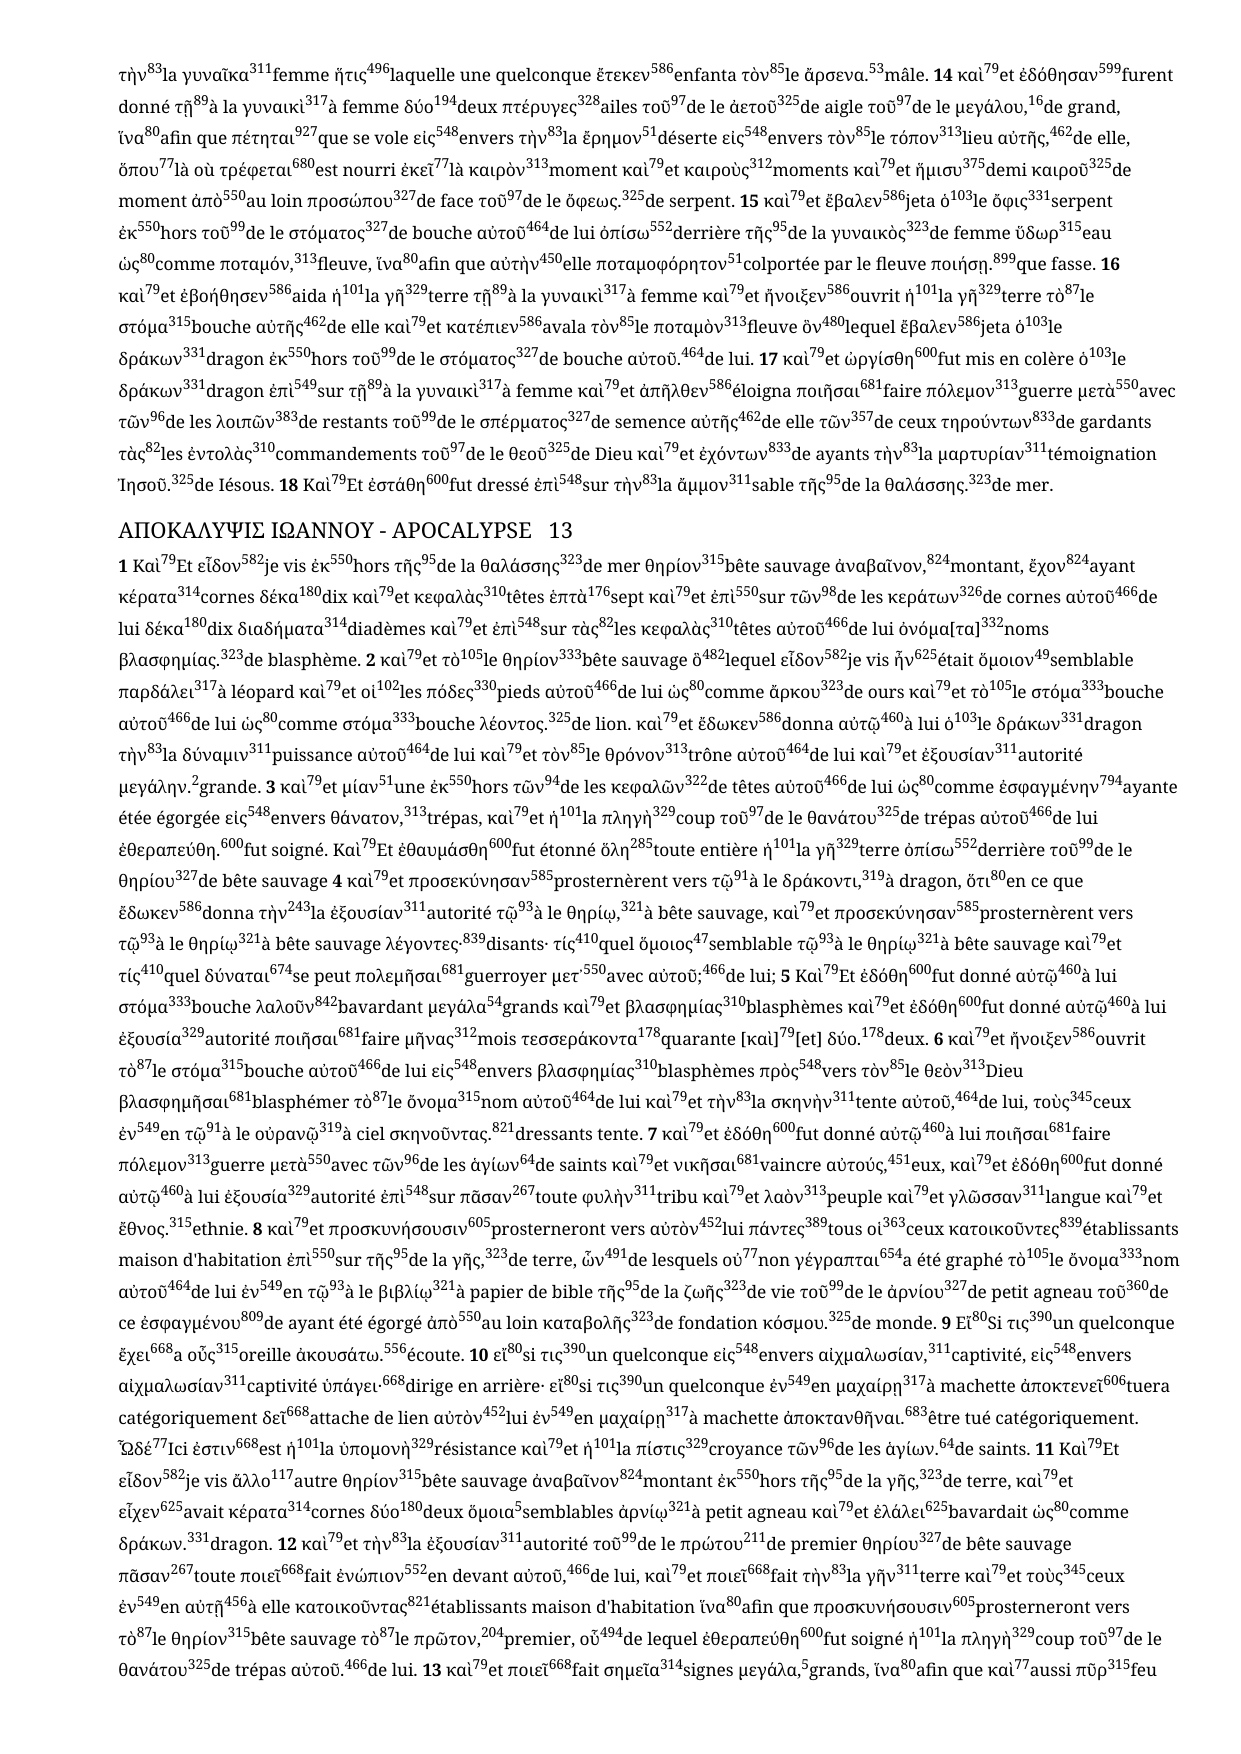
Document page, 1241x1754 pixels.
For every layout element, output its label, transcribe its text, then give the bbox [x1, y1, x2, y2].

text 1 Καὶ79Et εἶδον582je vis ἐκ550hors τῆς95de la θαλάσσης323de mer θηρίον315bête sauvage ἀναβαῖνον,824montant, ἔχον824ayant κέρατα314cornes δέκα180dix καὶ79et κεφαλὰς310têtes ἑπτὰ176sept καὶ79et ἐπὶ550sur τῶν98de les κεράτων326de cornes αὐτοῦ466de lui δέκα180dix διαδήματα314diadèmes καὶ79et ἐπὶ548sur τὰς82les κεφαλὰς310têtes αὐτοῦ466de lui ὀνόμα[τα]332noms βλασφημίας.323de blasphème. 2 καὶ79et τὸ105le θηρίον333bête sauvage ὃ482lequel εἶδον582je vis ἦν625était ὅμοιον49semblable παρδάλει317à léopard καὶ79et οἱ102les πόδες330pieds αὐτοῦ466de lui ὡς80comme ἄρκου323de ours καὶ79et τὸ105le στόμα333bouche αὐτοῦ466de lui ὡς80comme στόμα333bouche λέοντος.325de lion. καὶ79et ἔδωκεν586donna αὐτῷ460à lui ὁ103le δράκων331dragon τὴν83la δύναμιν311puissance αὐτοῦ464de lui καὶ79et τὸν85le θρόνον313trône αὐτοῦ464de lui καὶ79et ἐξουσίαν311autorité μεγάλην.2grande. 3 καὶ79et μίαν51une ἐκ550hors τῶν94de les κεφαλῶν322de têtes αὐτοῦ466de lui ὡς80comme ἐσφαγμένην794ayante étée égorgée εἰς548envers θάνατον,313trépas, καὶ79et ἡ101la πληγὴ329coup τοῦ97de le θανάτου325de trépas αὐτοῦ466de lui ἐθεραπεύθη.600fut soigné. Καὶ79Et ἐθαυμάσθη600fut étonné ὅλη285toute entière ἡ101la γῆ329terre ὀπίσω552derrière τοῦ99de le θηρίου327de bête sauvage 4 καὶ79et προσεκύνησαν585prosternèrent vers τῷ91à le δράκοντι,319à dragon, ὅτι80en ce que ἔδωκεν586donna τὴν243la ἐξουσίαν311autorité τῷ93à le θηρίῳ,321à bête sauvage, καὶ79et προσεκύνησαν585prosternèrent vers τῷ93à le θηρίῳ321à bête sauvage λέγοντες·839disants· τίς410quel ὅμοιος47semblable τῷ93à le θηρίῳ321à bête sauvage καὶ79et τίς410quel δύναται674se peut πολεμῆσαι681guerroyer μετ᾽550avec αὐτοῦ;466de lui; 5 Καὶ79Et ἐδόθη600fut donné αὐτῷ460à lui στόμα333bouche λαλοῦν842bavardant μεγάλα54grands καὶ79et βλασφημίας310blasphèmes καὶ79et ἐδόθη600fut donné αὐτῷ460à lui ἐξουσία329autorité ποιῆσαι681faire μῆνας312mois τεσσεράκοντα178quarante [καὶ]79[et] δύο.178deux. 6 καὶ79et ἤνοιξεν586ouvrit τὸ87le στόμα315bouche αὐτοῦ466de lui εἰς548envers βλασφημίας310blasphèmes πρὸς548vers τὸν85le θεὸν313Dieu βλασφημῆσαι681blasphémer τὸ87le ὄνομα315nom αὐτοῦ464de lui καὶ79et τὴν83la σκηνὴν311tente αὐτοῦ,464de lui, τοὺς345ceux ἐν549en τῷ91à le οὐρανῷ319à ciel σκηνοῦντας.821dressants tente. 7 καὶ79et ἐδόθη600fut donné αὐτῷ460à lui ποιῆσαι681faire πόλεμον313guerre μετὰ550avec τῶν96de les ἁγίων64de saints καὶ79et νικῆσαι681vaincre αὐτούς,451eux, καὶ79et ἐδόθη600fut donné αὐτῷ460à lui ἐξουσία329autorité ἐπὶ548sur πᾶσαν267toute φυλὴν311tribu καὶ79et λαὸν313peuple καὶ79et γλῶσσαν311langue καὶ79et ἔθνος.315ethnie. 8 καὶ79et προσκυνήσουσιν605prosterneront vers αὐτὸν452lui πάντες389tous οἱ363ceux κατοικοῦντες839établissants maison d'habitation ἐπὶ550sur τῆς95de la γῆς,323de terre, ὧν491de lesquels οὐ77non γέγραπται654a été graphé τὸ105le ὄνομα333nom αὐτοῦ464de lui ἐν549en τῷ93à le βιβλίῳ321à papier de bible τῆς95de la ζωῆς323de vie τοῦ99de le ἀρνίου327de petit agneau τοῦ360de ce ἐσφαγμένου809de ayant été égorgé ἀπὸ550au loin καταβολῆς323de fondation κόσμου.325de monde. 9 Εἴ80Si τις390un quelconque ἔχει668a οὖς315oreille ἀκουσάτω.556écoute. 10 εἴ80si τις390un quelconque εἰς548envers αἰχμαλωσίαν,311captivité, εἰς548envers αἰχμαλωσίαν311captivité ὑπάγει·668dirige en arrière· εἴ80si τις390un quelconque ἐν549en μαχαίρῃ317à machette ἀποκτενεῖ606tuera catégoriquement δεῖ668attache de lien αὐτὸν452lui ἐν549en μαχαίρῃ317à machette ἀποκτανθῆναι.683être tué catégoriquement. Ὧδέ77Ici ἐστιν668est ἡ101la ὑπομονὴ329résistance καὶ79et ἡ101la πίστις329croyance τῶν96de les ἁγίων.64de saints. 11 Καὶ79Et εἶδον582je vis ἄλλο117autre θηρίον315bête sauvage ἀναβαῖνον824montant ἐκ550hors τῆς95de la γῆς,323de terre, καὶ79et εἶχεν625avait κέρατα314cornes δύο180deux ὅμοια5semblables ἀρνίῳ321à petit agneau καὶ79et ἐλάλει625bavardait ὡς80comme δράκων.331dragon. 12 καὶ79et τὴν83la ἐξουσίαν311autorité τοῦ99de le πρώτου211de premier θηρίου327de bête sauvage πᾶσαν267toute ποιεῖ668fait ἐνώπιον552en devant αὐτοῦ,466de lui, καὶ79et ποιεῖ668fait τὴν83la γῆν311terre καὶ79et τοὺς345ceux ἐν549en αὐτῇ456à elle κατοικοῦντας821établissants maison d'habitation ἵνα80afin que προσκυνήσουσιν605prosterneront vers τὸ87le θηρίον315bête sauvage τὸ87le πρῶτον,204premier, οὗ494de lequel ἐθεραπεύθη600fut soigné ἡ101la πληγὴ329coup τοῦ97de le θανάτου325de trépas αὐτοῦ.466de lui. 13 καὶ79et ποιεῖ668fait σημεῖα314signes μεγάλα,5grands, ἵνα80afin que καὶ77aussi πῦρ315feu ποιῇ921que fasse καταβαίνειν689descendre ἐκ550hors τοῦ97de le οὐρανοῦ325de ciel εἰς548envers τὴν83la γῆν311terre ἐνώπιον552en devant τῶν96de les ἀνθρώπων,324de êtres humains, 14 καὶ79et πλανᾷ668égare τοὺς345ceux κατοικοῦντας821établissants maison d'habitation ἐπὶ550sur τῆς95de la γῆς323de terre διὰ548par le fait de τὰ86les σημεῖα314signes ἃ499lesquels ἐδόθη600fut donné αὐτῷ460à lui ποιῆσαι681faire ἐνώπιον552en devant τοῦ99de le θηρίου,327de bête sauvage, λέγων840disant τοῖς351à ceux κατοικοῦσιν827à établissants maison d'habitation ἐπὶ550sur τῆς95de la γῆς323de terre ποιῆσαι681faire εἰκόνα311icône τῷ93à le θηρίῳ,321à bête sauvage, ὃς498lequel ἔχει668a τὴν83la πληγὴν311coup τῆς95de la μαχαίρης323de machette καὶ79et ἔζησεν.586vécut. 15 Καὶ79Et ἐδόθη600fut donné αὐτῷ460à lui δοῦναι681donner πνεῦμα315souffle τῇ89à la εἰκόνι317à icône τοῦ99de le θηρίου,327de bête sauvage, ἵνα80afin que καὶ77aussi λαλήσῃ899que bavarde ἡ101la εἰκὼν329icône τοῦ99de le θηρίου327de bête sauvage καὶ79et ποιήσῃ899que fasse [ἵνα]80[afin que] ὅσοι497autant lesquels ἐὰν340si le cas échéant μὴ77ne pas προσκυνήσωσιν898que prosternent vers τῇ89à la εἰκόνι317à icône τοῦ99de le θηρίου327de bête sauvage ἀποκτανθῶσιν.910que soient tué catégoriquement. 16 καὶ79et ποιεῖ668fait πάντας,268tous, τοὺς84les μικροὺς52petits καὶ79et τοὺς84les μεγάλους,52grands, καὶ79et τοὺς84les πλουσίους52riches καὶ79et τοὺς84les πτωχούς,52pauvres, καὶ79et τοὺς84les ἐλευθέρους52libres καὶ79et τοὺς84les δούλους,312mâles esclaves, ἵνα80afin que δῶσιν898que donnent αὐτοῖς457à eux χάραγμα315gravure ἐπὶ550sur τῆς95de la χειρὸς323de main αὐτῶν463de eux τῆς95de la δεξιᾶς14de droite ἢ79ou ἐπὶ548sur τὸ87le μέτωπον315front αὐτῶν463de eux 17 καὶ79et ἵνα80afin que μή77ne pas τις390un quelconque δύνηται927que se puisse ἀγοράσαι681acheter à l'agora ἢ79ou πωλῆσαι681troquer εἰ551si μὴ77ne pas ὁ364celui ἔχων840ayant τὸ87le χάραγμα315gravure τὸ87le ὄνομα315nom τοῦ99de le θηρίου327de bête sauvage ἢ79ou τὸν85le ἀριθμὸν313nombre τοῦ99de le ὀνόματος327de nom αὐτοῦ.466de lui. 18 Ὧδε77Ici ἡ101la σοφία329sagesse ἐστίν.668est. ὁ364celui ἔχων840ayant νοῦν313intellect ψηφισάτω556compte au caillou lisse τὸν85le ἀριθμὸν313nombre τοῦ99de le θηρίου,327de bête sauvage, ἀριθμὸς331nombre γὰρ79car ἀνθρώπου325de être humain ἐστίν,668est, καὶ79et ὁ103le ἀριθμὸς331nombre αὐτοῦ466de lui ἔστιν668est ἑξακόσιοι46six-cents ἑξήκοντα46soixante ἕξ.46six. [118, 550, 1181, 1682]
text ΑΠΟΚΑΛΥΨΙΣ ΙΩΑΝΝΟΥ - APOCALYPSE 13 [118, 516, 1181, 545]
text 1 Καὶ79Et σημεῖον333signe μέγα24grand ὤφθη600fut vu ἐν549en τῷ91à le οὐρανῷ,319à ciel, γυνὴ329femme περιβεβλημένη811ayante étée entourée τὸν85le ἥλιον,313soleil, καὶ79et ἡ101la σελήνη329lune ὑποκάτω552en dessous vers le bas τῶν96de les ποδῶν324de pieds αὐτῆς462de elle καὶ79et ἐπὶ550sur τῆς95de la κεφαλῆς323de tête αὐτῆς462de elle στέφανος331couronne ἀστέρων324de étoiles δώδεκα,190de douze, 2 καὶ79et ἐν549en γαστρὶ317à ventre ἔχουσα,838ayante, καὶ79et κράζει668croasse ὠδίνουσα838ressentante la douleur de l'accouchement καὶ79et βασανιζομένη889étante torturée τεκεῖν.681enfanter. 3 καὶ79et ὤφθη600fut vu ἄλλο134autre σημεῖον333signe ἐν549en τῷ91à le οὐρανῷ,319à ciel, καὶ79et ἰδοὺ306voici δράκων331dragon πυρρός22rouge feu μέγας22grand ἔχων840ayant κεφαλὰς310têtes ἑπτὰ176sept καὶ79et κέρατα314cornes δέκα180dix καὶ79et ἐπὶ548sur τὰς82les κεφαλὰς310têtes αὐτοῦ464de lui ἑπτὰ180sept διαδήματα,314diadèmes, 4 καὶ79et ἡ101la οὐρὰ329queue αὐτοῦ464de lui σύρει668traîne τὸ87le τρίτον55troisième τῶν96de les ἀστέρων324de étoiles τοῦ97de le οὐρανοῦ325de ciel καὶ79et ἔβαλεν586jeta αὐτοὺς451eux εἰς548envers τὴν83la γῆν.311terre. Καὶ79Et ὁ103le δράκων331dragon ἕστηκεν625dressait ἐνώπιον552en devant τῆς95de la γυναικὸς323de femme τῆς356de celle μελλούσης832de imminante τεκεῖν,681enfanter, ἵνα80afin que ὅταν80lorsque le cas échéant τέκῃ899que enfante τὸ87le τέκνον315enfant αὐτῆς462de elle καταφάγῃ.899que mange de haut en bas. 5 καὶ79et ἔτεκεν586enfanta υἱὸν313fils ἄρσεν,55mâle, ὃς498lequel μέλλει668immine ποιμαίνειν689berger πάντα270tous τὰ86les ἔθνη314ethnies ἐν549en ῥάβδῳ317à bâton σιδηρᾷ.8à de fer. καὶ79et ἡρπάσθη600fut ravi τὸ105le τέκνον333enfant αὐτῆς462de elle πρὸς548vers τὸν85le θεὸν313Dieu καὶ79et πρὸς548vers τὸν85le θρόνον313trône αὐτοῦ.464de lui. 6 καὶ79et ἡ101la γυνὴ329femme ἔφυγεν586fuit εἰς548envers τὴν83la ἔρημον,51déserte, ὅπου77là où ἔχει668a ἐκεῖ77là τόπον313lieu ἡτοιμασμένον796ayant été préparé ἀπὸ550au loin τοῦ97de le θεοῦ,325de Dieu, ἵνα80afin que ἐκεῖ77là τρέφωσιν920que nourrissent αὐτὴν450elle ἡμέρας310journées χιλίας176mille διακοσίας176deux cents ἑξήκοντα.176soixante. 7 Καὶ79Et ἐγένετο592se devint πόλεμος331guerre ἐν549en τῷ91à le οὐρανῷ,319à ciel, ὁ103le Μιχαὴλ331Michael καὶ79et οἱ102les ἄγγελοι330messagers αὐτοῦ464de lui τοῦ360de ce πολεμῆσαι681guerroyer μετὰ550avec τοῦ97de le δράκοντος.325de dragon. καὶ79et ὁ103le δράκων331dragon ἐπολέμησεν586guerroya καὶ79et οἱ102les ἄγγελοι330messagers αὐτοῦ,464de lui, 8 καὶ79et οὐκ77non ἴσχυσαν585eurent la ténacité οὐδὲ79non cependant τόπος331lieu εὑρέθη600fut trouvé αὐτῶν463de eux ἔτι77encore ἐν549en τῷ91à le οὐρανῷ.319à ciel. 9 καὶ79et ἐβλήθη600fut jeté ὁ103le δράκων331dragon ὁ103le μέγας,22grand, ὁ103le ὄφις331serpent ὁ103le ἀρχαῖος,22originaire, ὁ498celui καλούμενος891étant appelé Διάβολος71Diable καὶ79et ὁ103le Σατανᾶς,331Satanas, ὁ364celui πλανῶν840égarant τὴν83la οἰκουμένην311écoumène ὅλην,267toute entière, ἐβλήθη600fut jeté εἰς548envers τὴν83la γῆν,311terre, καὶ79et οἱ102les ἄγγελοι330messagers αὐτοῦ464de lui μετ᾽550avec αὐτοῦ464de lui ἐβλήθησαν.599furent jeté. 10 καὶ79et ἤκουσα582j'écoutai φωνὴν311son de voix μεγάλην2grande ἐν549en τῷ91à le οὐρανῷ319à ciel λέγουσαν·820disante· ἄρτι77à l'instant ἐγένετο592se devint ἡ101la σωτηρία329sauvetage καὶ79et ἡ101la δύναμις329puissance καὶ79et ἡ101la βασιλεία329royauté τοῦ97de le θεοῦ325de Dieu ἡμῶν423de nous καὶ79et ἡ101la ἐξουσία329autorité τοῦ97de le χριστοῦ325de Christ αὐτοῦ,464de lui, ὅτι80en ce que ἐβλήθη600fut jeté ὁ103le κατήγορος331accusateur τῶν96de les ἀδελφῶν324de frères ἡμῶν,423de nous, ὁ364celui κατηγορῶν840accusant αὐτοὺς451eux ἐνώπιον552en devant τοῦ97de le θεοῦ325de Dieu ἡμῶν423de nous ἡμέρας323de journée καὶ79et νυκτός.323de nuit. 11 καὶ79et αὐτοὶ468eux ἐνίκησαν585vainquirent αὐτὸν452lui διὰ548par le fait de τὸ87le αἷμα315sang τοῦ99de le ἀρνίου327de petit agneau καὶ79et διὰ548par le fait de τὸν85le λόγον313discours τῆς95de la μαρτυρίας323de témoignation αὐτῶν463de eux καὶ79et οὐκ77non ἠγάπησαν585aimèrent τὴν83la ψυχὴν311âme αὐτῶν463de eux ἄχρι552jusqu'à l'extrémité θανάτου.325de trépas. 12 διὰ548par le fait de τοῦτο348ce-ci εὐφραίνεσθε,577soyez réjouis, [οἱ]108[les] οὐρανοὶ336cieux καὶ79et οἱ368ceux ἐν549en αὐτοῖς457à eux σκηνοῦντες.844dressants tente. οὐαὶ304Ouai τὴν83la γῆν311terre καὶ79et τὴν83la θάλασσαν,311mer, ὅτι80en ce que κατέβη586descendit ὁ103le διάβολος71diable πρὸς548vers ὑμᾶς436vous ἔχων840ayant θυμὸν313fureur μέγαν,4grand, εἰδὼς783ayant su ὅτι80en ce que ὀλίγον269peu καιρὸν313moment ἔχει.668a. 13 Καὶ79Et ὅτε80lorsque εἶδεν586vit ὁ103le δράκων331dragon ὅτι80en ce que ἐβλήθη600fut jeté εἰς548envers τὴν83la γῆν,311terre, ἐδίωξεν586poursuivit τὴν83la γυναῖκα311femme ἥτις496laquelle une quelconque ἔτεκεν586enfanta τὸν85le ἄρσενα.53mâle. 14 καὶ79et ἐδόθησαν599furent donné τῇ89à la γυναικὶ317à femme δύο194deux πτέρυγες328ailes τοῦ97de le ἀετοῦ325de aigle τοῦ97de le μεγάλου,16de grand, ἵνα80afin que πέτηται927que se vole εἰς548envers τὴν83la ἔρημον51déserte εἰς548envers τὸν85le τόπον313lieu αὐτῆς,462de elle, ὅπου77là où τρέφεται680est nourri ἐκεῖ77là καιρὸν313moment καὶ79et καιροὺς312moments καὶ79et ἥμισυ375demi καιροῦ325de moment ἀπὸ550au loin προσώπου327de face τοῦ97de le ὄφεως.325de serpent. 15 καὶ79et ἔβαλεν586jeta ὁ103le ὄφις331serpent ἐκ550hors τοῦ99de le στόματος327de bouche αὐτοῦ464de lui ὀπίσω552derrière τῆς95de la γυναικὸς323de femme ὕδωρ315eau ὡς80comme ποταμόν,313fleuve, ἵνα80afin que αὐτὴν450elle ποταμοφόρητον51colportée par le fleuve ποιήσῃ.899que fasse. 16 καὶ79et ἐβοήθησεν586aida ἡ101la γῆ329terre τῇ89à la γυναικὶ317à femme καὶ79et ἤνοιξεν586ouvrit ἡ101la γῆ329terre τὸ87le στόμα315bouche αὐτῆς462de elle καὶ79et κατέπιεν586avala τὸν85le ποταμὸν313fleuve ὃν480lequel ἔβαλεν586jeta ὁ103le δράκων331dragon ἐκ550hors τοῦ99de le στόματος327de bouche αὐτοῦ.464de lui. 17 καὶ79et ὠργίσθη600fut mis en colère ὁ103le δράκων331dragon ἐπὶ549sur τῇ89à la γυναικὶ317à femme καὶ79et ἀπῆλθεν586éloigna ποιῆσαι681faire πόλεμον313guerre μετὰ550avec τῶν96de les λοιπῶν383de restants τοῦ99de le σπέρματος327de semence αὐτῆς462de elle τῶν357de ceux τηρούντων833de gardants τὰς82les ἐντολὰς310commandements τοῦ97de le θεοῦ325de Dieu καὶ79et ἐχόντων833de ayants τὴν83la μαρτυρίαν311témoignation Ἰησοῦ.325de Iésous. 18 Καὶ79Et ἐστάθη600fut dressé ἐπὶ548sur τὴν83la ἄμμον311sable τῆς95de la θαλάσσης.323de mer. [118, 59, 1181, 497]
